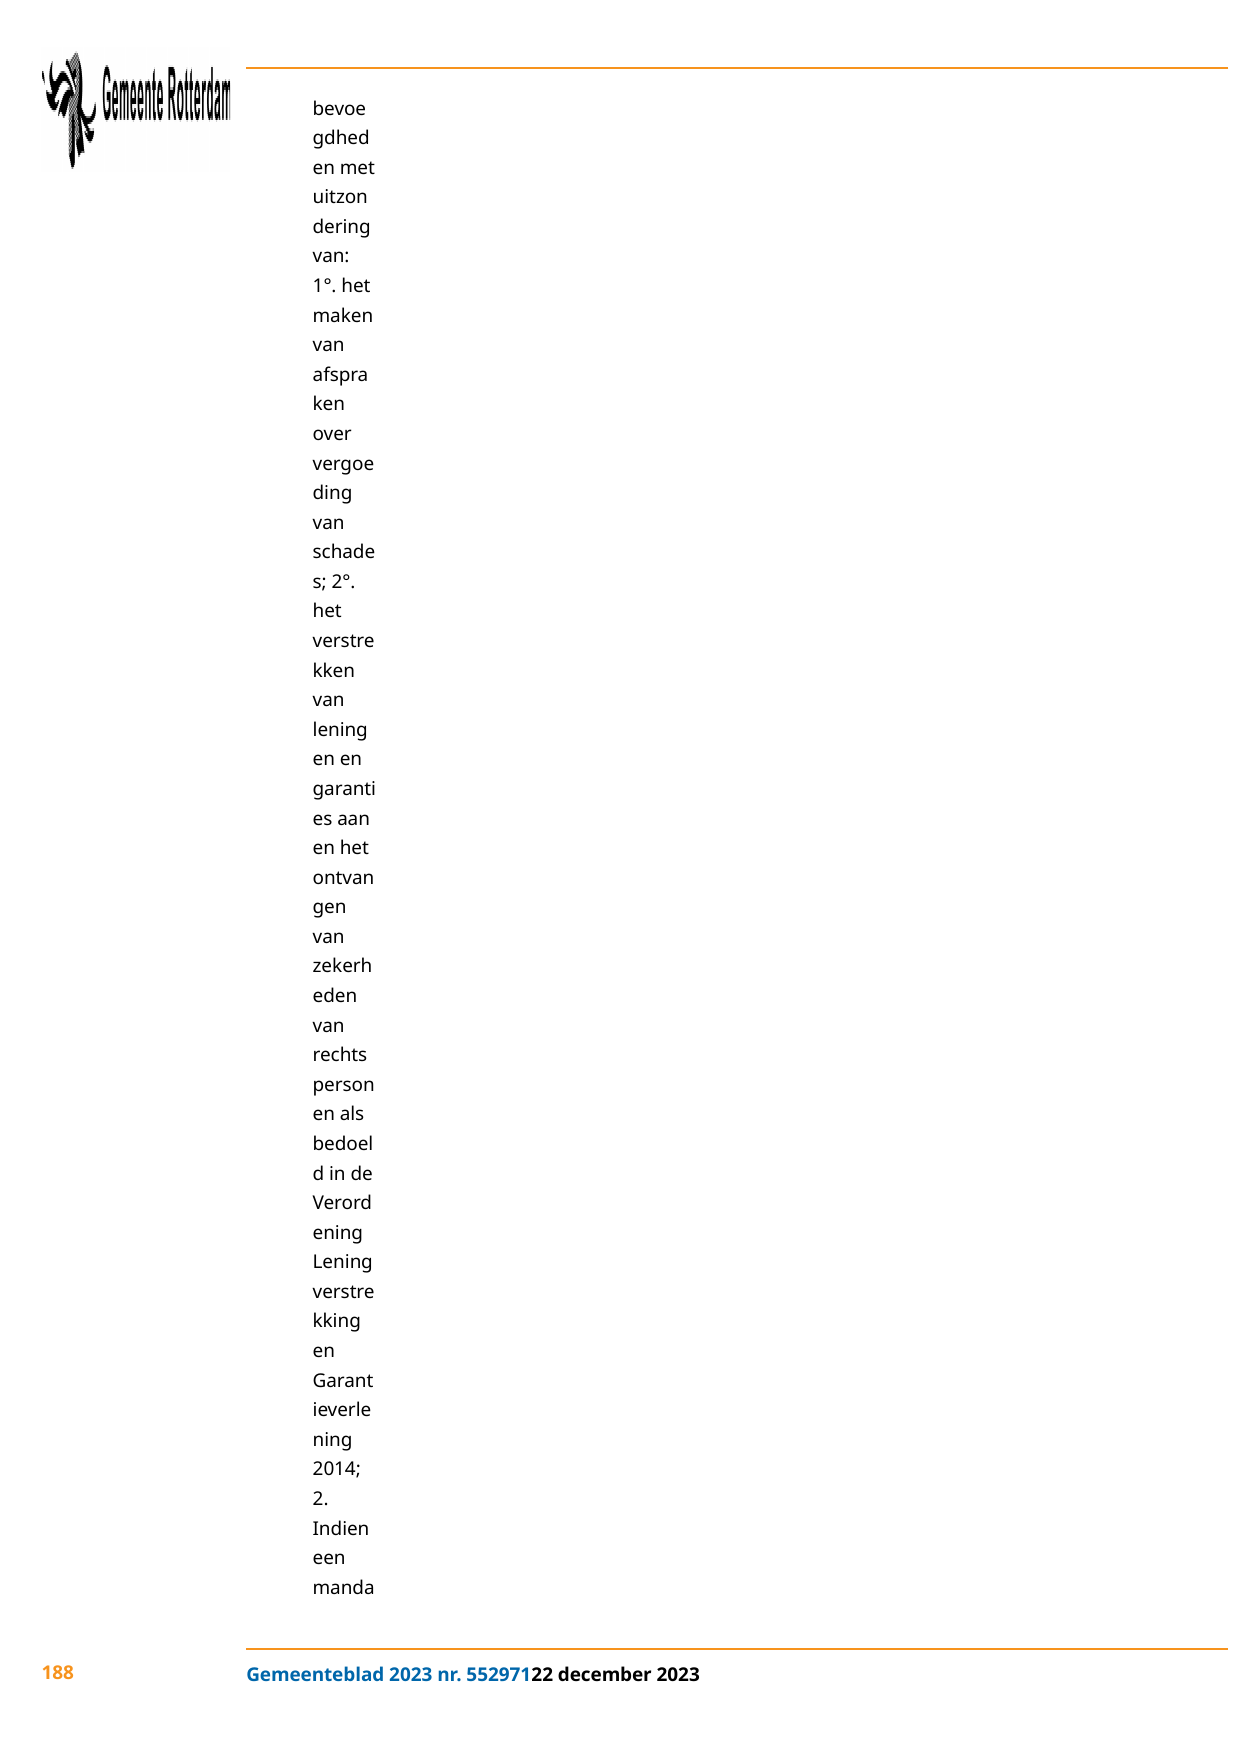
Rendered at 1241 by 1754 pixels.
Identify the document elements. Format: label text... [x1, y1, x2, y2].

table_cell [829, 95, 893, 1600]
table_cell [1023, 95, 1152, 1600]
table_cell [506, 95, 571, 1600]
table_cell [700, 95, 829, 1600]
table_cell [248, 95, 312, 1600]
table_cell [894, 95, 958, 1600]
table_cell bevoegdheden met uitzondering van: 1°. het maken van afspraken over vergoeding van schades; 2°. het verstrekken van leningen en garanties aan en het ontvangen van zekerheden van rechtspersonen als bedoeld in de Verordening Leningverstrekking en Garantieverlening 2014; 2. Indien een manda [313, 95, 377, 1600]
table_cell [442, 95, 506, 1600]
picture [41, 47, 231, 172]
table_cell [635, 95, 700, 1600]
table_cell [571, 95, 635, 1600]
table_cell [377, 95, 442, 1600]
table_cell [958, 95, 1022, 1600]
